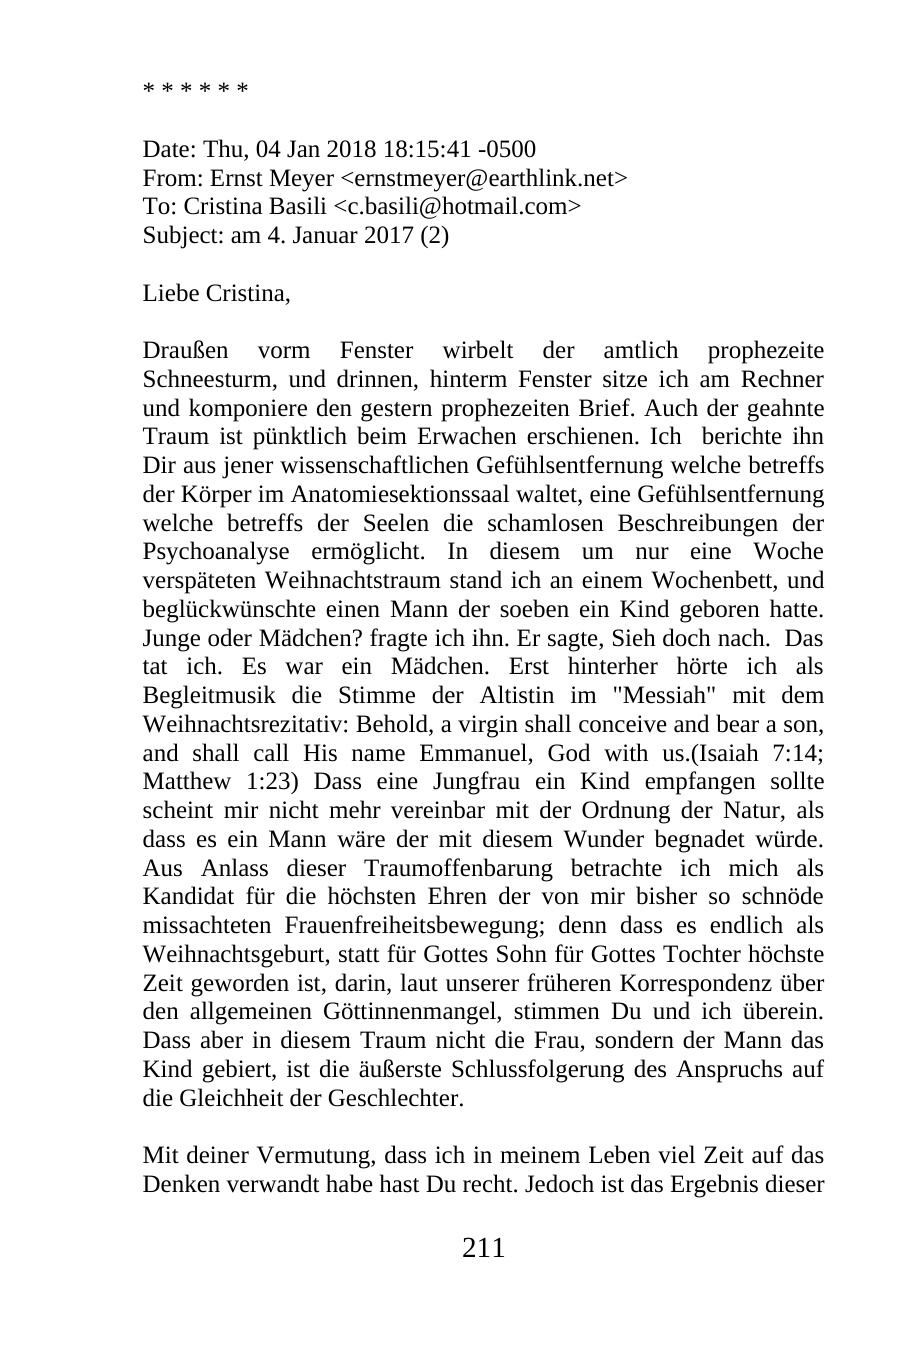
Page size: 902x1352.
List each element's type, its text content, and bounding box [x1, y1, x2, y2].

text To: Cristina Basili <c.basili@hotmail.com> [142, 191, 825, 220]
text * * * * * * [142, 76, 825, 105]
text Liebe Cristina, [142, 278, 825, 306]
text Mit deiner Vermutung, dass ich in meinem Leben viel Zeit auf das Denken verwandt habe hast Du recht. Jedoch ist das Ergebnis dieser [142, 1140, 825, 1198]
text Draußen vorm Fenster wirbelt der amtlich prophezeite Schneesturm, und drinnen, hinterm Fenster sitze ich am Rechner und komponiere den gestern prophezeiten Brief. Auch der geahnte Traum ist pünktlich beim Erwachen erschienen. Ich berichte ihn Dir aus jener wissenschaftlichen Gefühlsentfernung welche betreffs der Körper im Anatomiesektionssaal waltet, eine Gefühlsentfernung welche betreffs der Seelen die schamlosen Beschreibungen der Psychoanalyse ermöglicht. In diesem um nur eine Woche verspäteten Weihnachtstraum stand ich an einem Wochenbett, und beglückwünschte einen Mann der soeben ein Kind geboren hatte. Junge oder Mädchen? fragte ich ihn. Er sagte, Sieh doch nach. Das tat ich. Es war ein Mädchen. Erst hinterher hörte ich als Begleitmusik die Stimme der Altistin im "Messiah" mit dem Weihnachtsrezitativ: Behold, a virgin shall conceive and bear a son, and shall call His name Emmanuel, God with us.(Isaiah 7:14; Matthew 1:23) Dass eine Jungfrau ein Kind empfangen sollte scheint mir nicht mehr vereinbar mit der Ordnung der Natur, als dass es ein Mann wäre der mit diesem Wunder begnadet würde. Aus Anlass dieser Traumoffenbarung betrachte ich mich als Kandidat für die höchsten Ehren der von mir bisher so schnöde missachteten Frauenfreiheitsbewegung; denn dass es endlich als Weihnachtsgeburt, statt für Gottes Sohn für Gottes Tochter höchste Zeit geworden ist, darin, laut unserer früheren Korrespondenz über den allgemeinen Göttinnenmangel, stimmen Du und ich überein. Dass aber in diesem Traum nicht die Frau, sondern der Mann das Kind gebiert, ist die äußerste Schlussfolgerung des Anspruchs auf die Gleichheit der Geschlechter. [142, 335, 825, 1111]
text From: Ernst Meyer <ernstmeyer@earthlink.net> [142, 163, 825, 191]
text Date: Thu, 04 Jan 2018 18:15:41 -0500 [142, 134, 825, 163]
text Subject: am 4. Januar 2017 (2) [142, 220, 825, 249]
